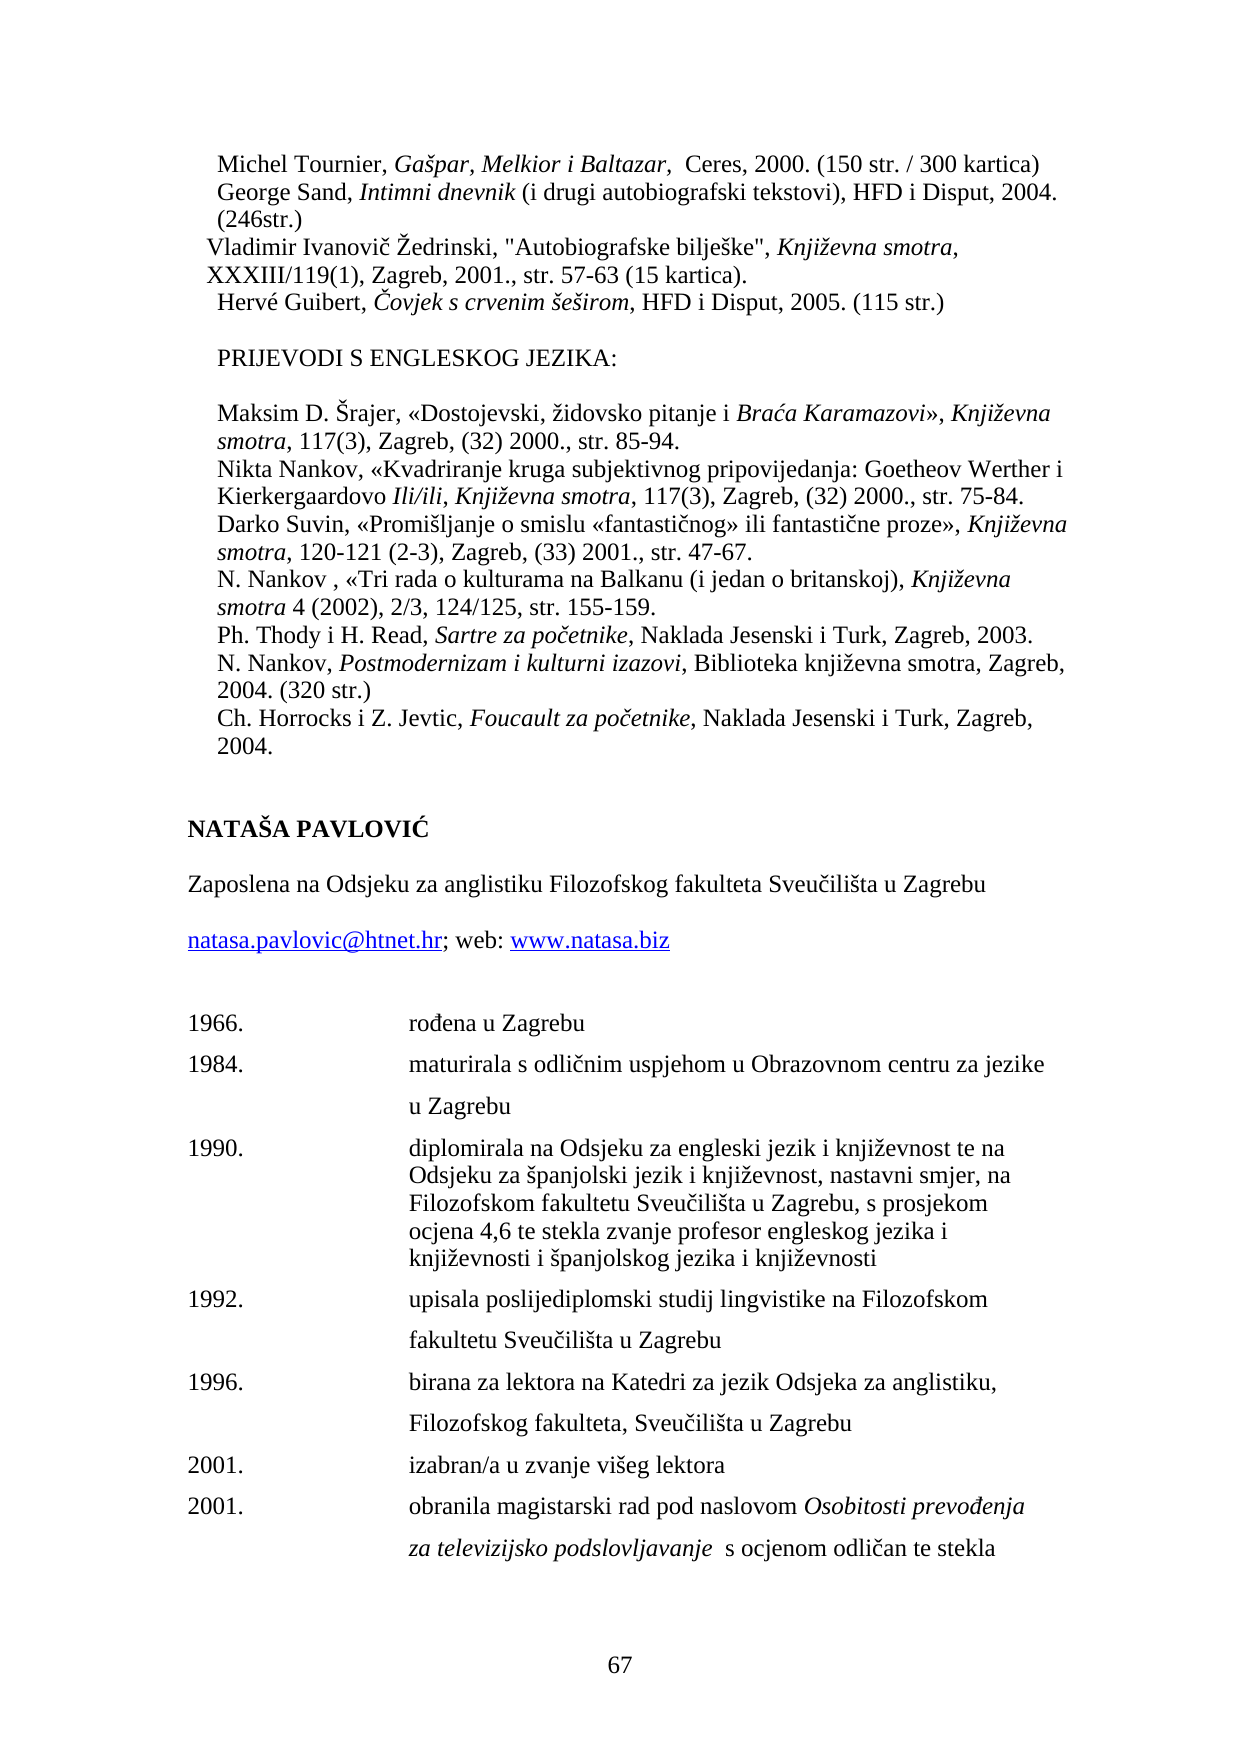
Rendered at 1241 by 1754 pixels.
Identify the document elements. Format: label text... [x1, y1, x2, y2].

text N. Nankov, Postmodernizam i kulturni izazovi, Biblioteka književna smotra, Zagreb, 2004. (320 str.) [217, 649, 1088, 704]
text Ph. Thody i H. Read, Sartre za početnike, Naklada Jesenski i Turk, Zagreb, 2003. [217, 621, 1088, 649]
text 1990. diplomirala na Odsjeku za engleski jezik i književnost te na Odsjeku za španjolski jezik i književnost, nastavni smjer, na Filozofskom fakultetu Sveučilišta u Zagrebu, s prosjekom ocjena 4,6 te stekla zvanje profesor engleskog jezika i književnosti i španjolskog jezika i književnosti [187, 1134, 1053, 1272]
text 1984. maturirala s odličnim uspjehom u Obrazovnom centru za jezike u Zagrebu [187, 1051, 1053, 1120]
text 2001. izabran/a u zvanje višeg lektora [187, 1451, 1053, 1479]
text 1966. rođena u Zagrebu [187, 1009, 1053, 1037]
text Zaposlena na Odsjeku za anglistiku Filozofskog fakulteta Sveučilišta u Zagrebu [187, 870, 1053, 898]
text Darko Suvin, «Promišljanje o smislu «fantastičnog» ili fantastične proze», Književna smotra, 120-121 (2-3), Zagreb, (33) 2001., str. 47-67. [217, 510, 1088, 566]
text N. Nankov , «Tri rada o kulturama na Balkanu (i jedan o britanskoj), Književna smotra 4 (2002), 2/3, 124/125, str. 155-159. [217, 566, 1088, 621]
text NATAŠA PAVLOVIĆ [187, 815, 1053, 843]
text 1992. upisala poslijediplomski studij lingvistike na Filozofskom fakultetu Sveučilišta u Zagrebu [187, 1285, 1053, 1354]
text 2001. obranila magistarski rad pod naslovom Osobitosti prevođenja za televizijsko podslovljavanje s ocjenom odličan te stekla [187, 1492, 1053, 1562]
text PRIJEVODI S ENGLESKOG JEZIKA: [217, 344, 1088, 372]
text Michel Tournier, Gašpar, Melkior i Baltazar, Ceres, 2000. (150 str. / 300 kartica) [217, 150, 1088, 178]
text natasa.pavlovic@htnet.hr; web: www.natasa.biz [187, 926, 1053, 953]
text 1996. birana za lektora na Katedri za jezik Odsjeka za anglistiku, Filozofskog fakulteta, Sveučilišta u Zagrebu [187, 1368, 1053, 1437]
text Hervé Guibert, Čovjek s crvenim šeširom, HFD i Disput, 2005. (115 str.) [217, 288, 1088, 316]
text Vladimir Ivanovič Žedrinski, "Autobiografske bilješke", Književna smotra, XXXIII/119(1), Zagreb, 2001., str. 57-63 (15 kartica). [206, 233, 1088, 288]
text Ch. Horrocks i Z. Jevtic, Foucault za početnike, Naklada Jesenski i Turk, Zagreb, 2004. [217, 704, 1088, 759]
text Maksim D. Šrajer, «Dostojevski, židovsko pitanje i Braća Karamazovi», Književna smotra, 117(3), Zagreb, (32) 2000., str. 85-94. [217, 399, 1088, 455]
text George Sand, Intimni dnevnik (i drugi autobiografski tekstovi), HFD i Disput, 2004. (246str.) [217, 178, 1088, 233]
text Nikta Nankov, «Kvadriranje kruga subjektivnog pripovijedanja: Goetheov Werther i Kierkergaardovo Ili/ili, Književna smotra, 117(3), Zagreb, (32) 2000., str. 75-84. [217, 455, 1088, 510]
